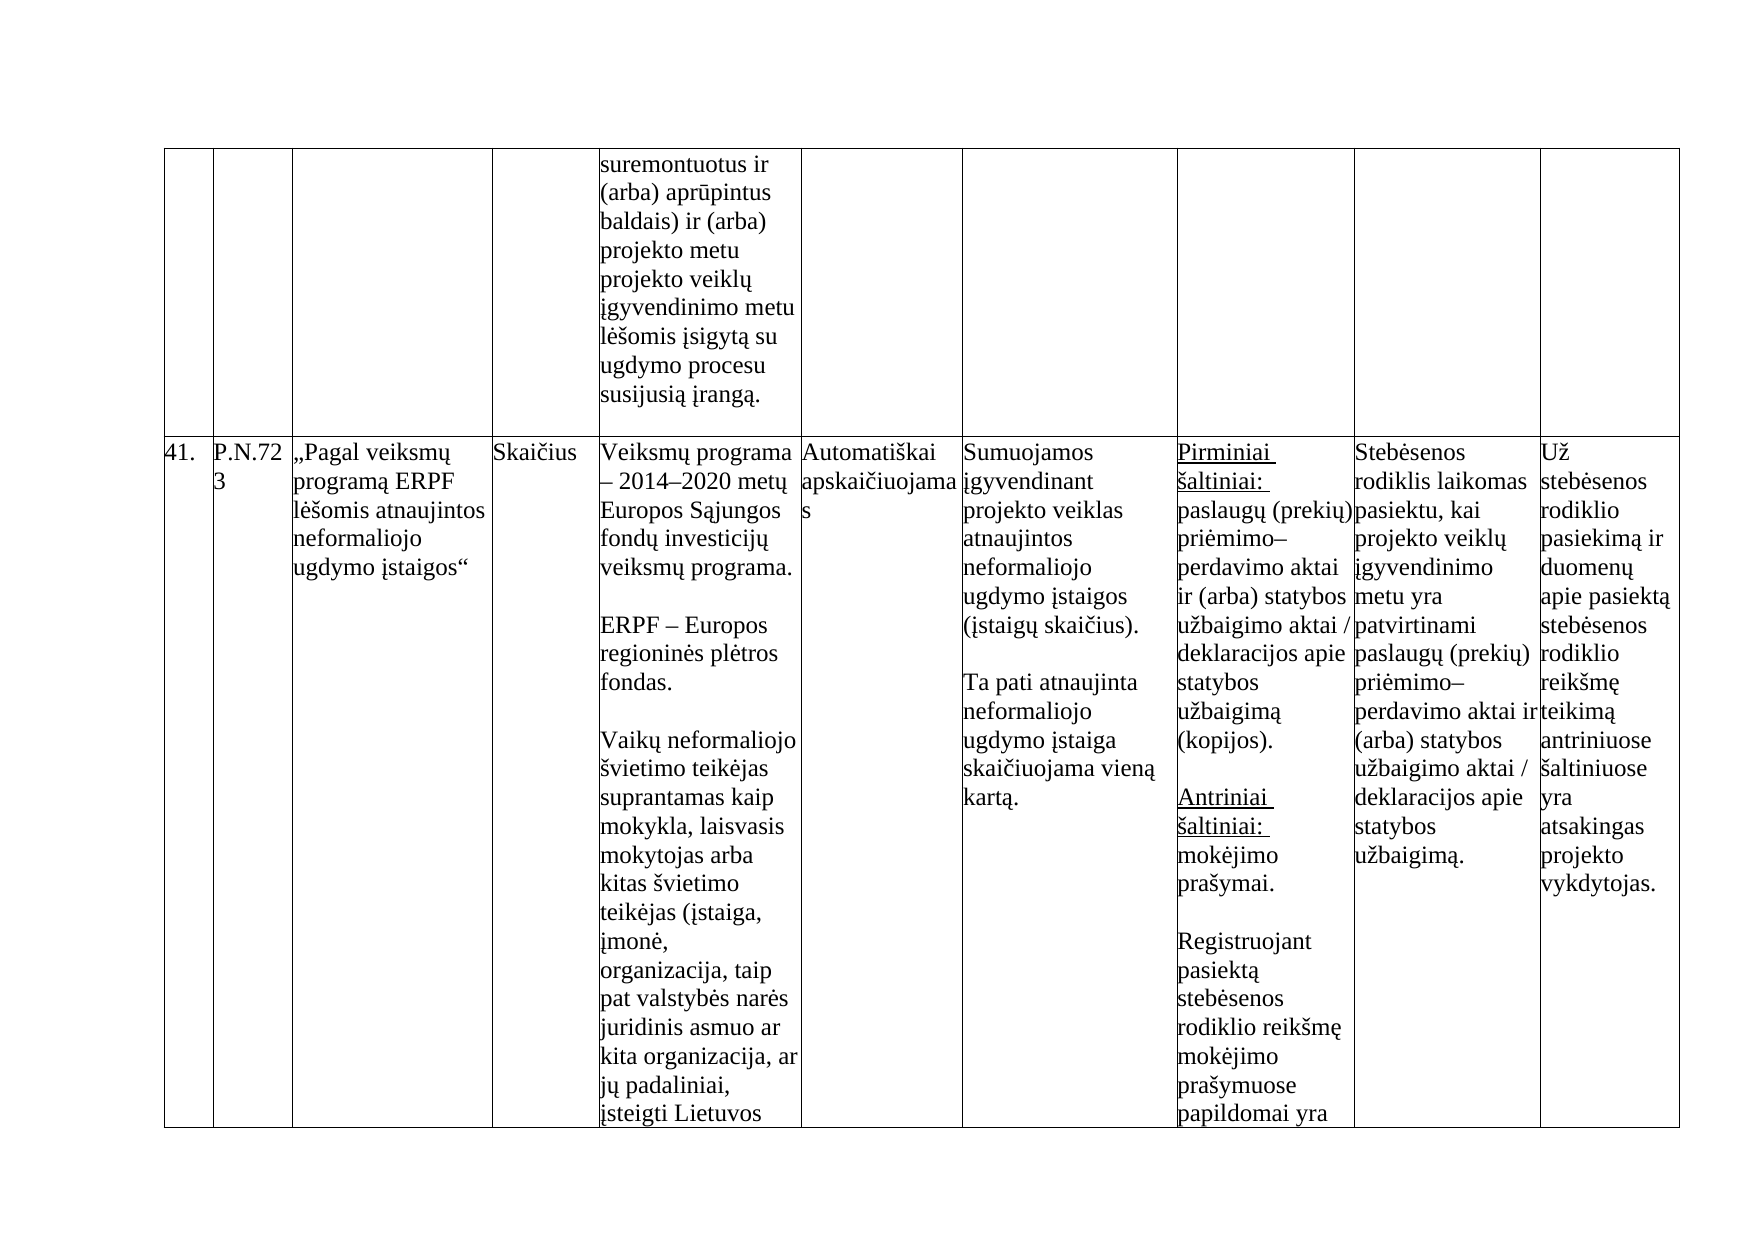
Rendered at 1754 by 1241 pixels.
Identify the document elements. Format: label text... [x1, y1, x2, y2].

table_cell [1541, 149, 1679, 436]
table_cell Veiksmų programa – 2014–2020 metų Europos Sąjungos fondų investicijų veiksmų programa. ERPF – Europos regioninės plėtros fondas. Vaikų neformaliojo švietimo teikėjas suprantamas kaip mokykla, laisvasis mokytojas arba kitas švietimo teikėjas (įstaiga, įmonė, organizacija, taip pat valstybės narės juridinis asmuo ar kita organizacija, ar jų padaliniai, įsteigti Lietuvos [600, 437, 801, 1127]
table_cell P.N.723 [214, 437, 292, 1127]
table_cell suremontuotus ir (arba) aprūpintus baldais) ir (arba) projekto metu projekto veiklų įgyvendinimo metu lėšomis įsigytą su ugdymo procesu susijusią įrangą. [600, 149, 801, 436]
table_cell Skaičius [493, 437, 599, 1127]
table_cell [1355, 149, 1540, 436]
table_cell 41. [165, 437, 213, 1127]
table_cell [802, 149, 962, 436]
table_cell Už stebėsenos rodiklio pasiekimą ir duomenų apie pasiektą stebėsenos rodiklio reikšmę teikimą antriniuose šaltiniuose yra atsakingas projekto vykdytojas. [1541, 437, 1679, 1127]
table_cell [963, 149, 1177, 436]
table_cell [214, 149, 292, 436]
table_cell [493, 149, 599, 436]
table_cell Pirminiai šaltiniai: paslaugų (prekių) priėmimo–perdavimo aktai ir (arba) statybos užbaigimo aktai / deklaracijos apie statybos užbaigimą (kopijos). Antriniai šaltiniai: mokėjimo prašymai. Registruojant pasiektą stebėsenos rodiklio reikšmę mokėjimo prašymuose papildomai yra [1178, 437, 1354, 1127]
table_cell [1178, 149, 1354, 436]
table_cell Sumuojamos įgyvendinant projekto veiklas atnaujintos neformaliojo ugdymo įstaigos (įstaigų skaičius). Ta pati atnaujinta neformaliojo ugdymo įstaiga skaičiuojama vieną kartą. [963, 437, 1177, 1127]
table_cell [165, 149, 213, 436]
table_cell „Pagal veiksmų programą ERPF lėšomis atnaujintos neformaliojo ugdymo įstaigos“ [293, 437, 492, 1127]
table_cell [293, 149, 492, 436]
table_cell Automatiškai apskaičiuojamas [802, 437, 962, 1127]
table_cell Stebėsenos rodiklis laikomas pasiektu, kai projekto veiklų įgyvendinimo metu yra patvirtinami paslaugų (prekių) priėmimo–perdavimo aktai ir (arba) statybos užbaigimo aktai / deklaracijos apie statybos užbaigimą. [1355, 437, 1540, 1127]
